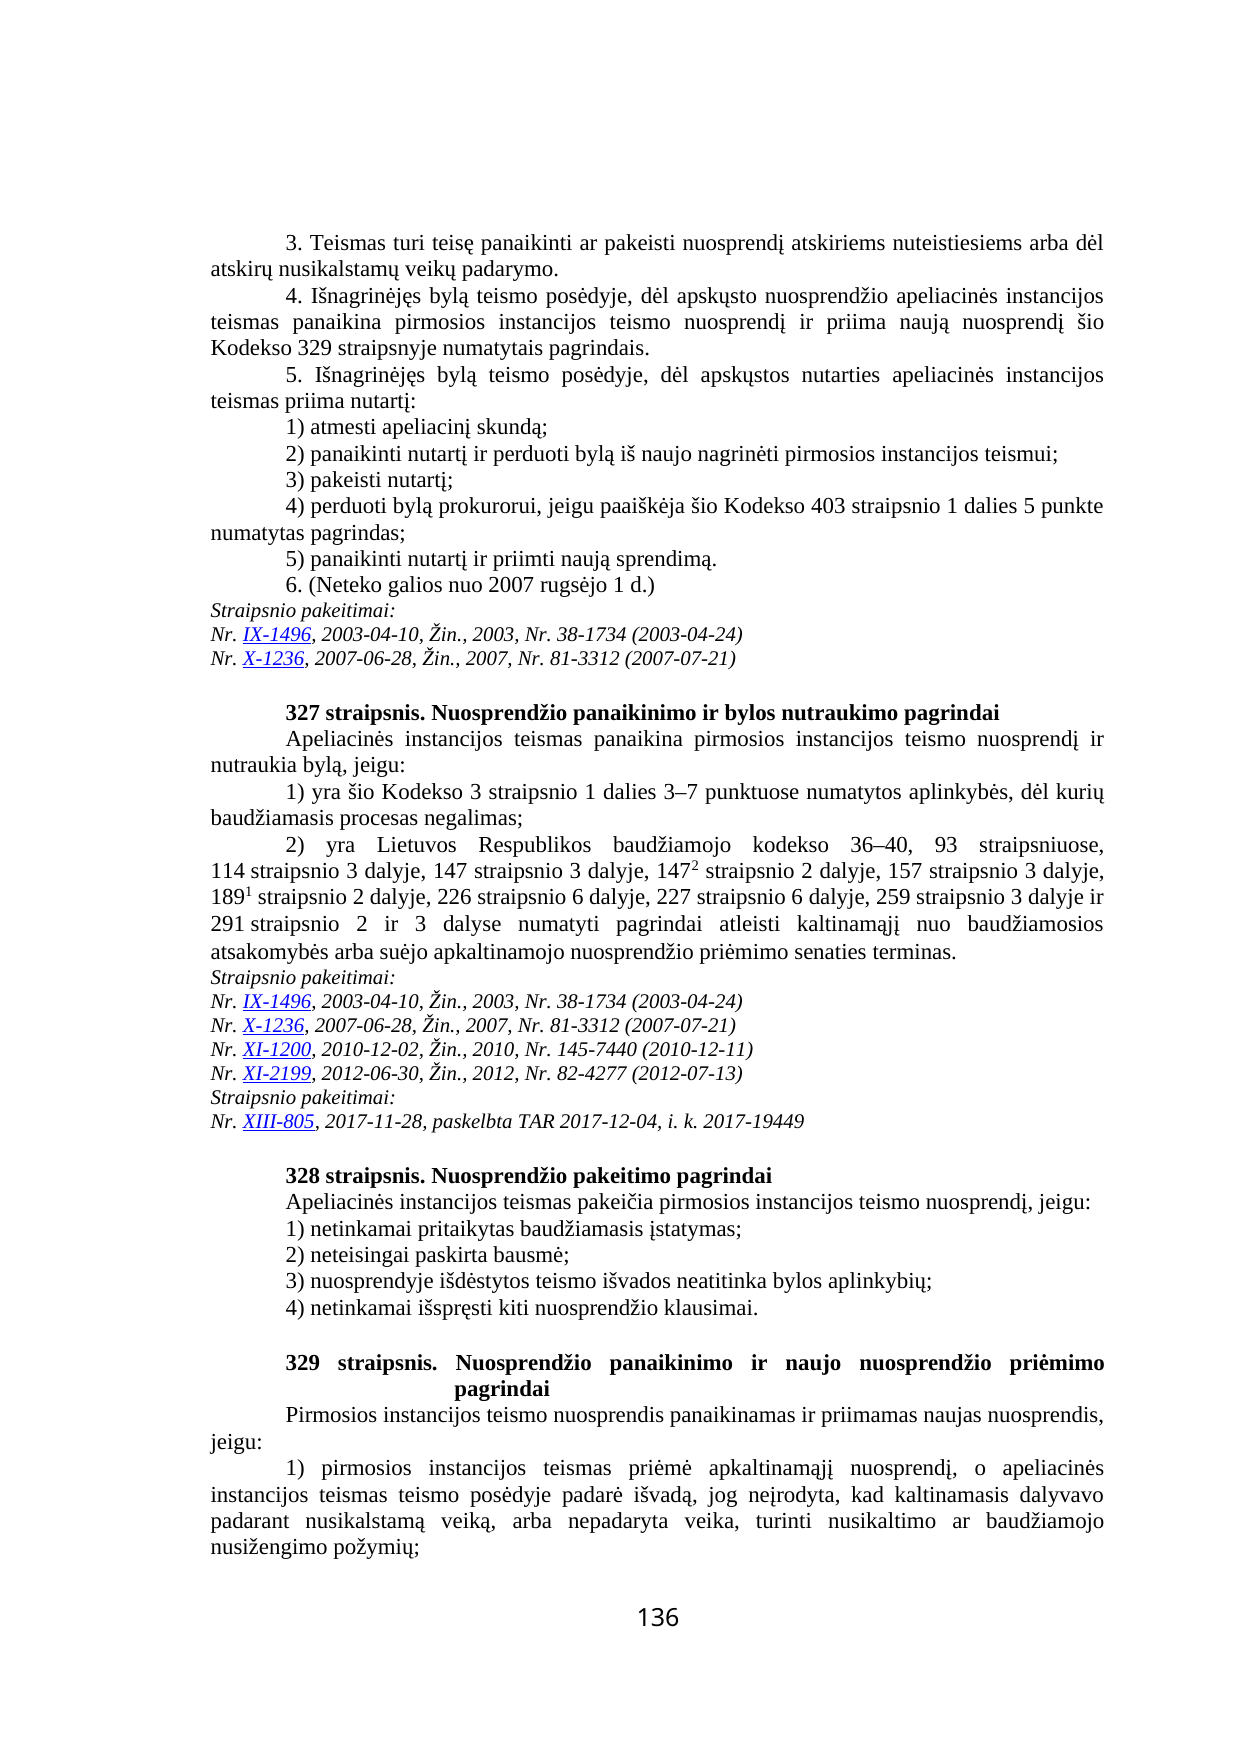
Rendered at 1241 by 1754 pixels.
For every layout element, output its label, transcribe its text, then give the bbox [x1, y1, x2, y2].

text 3) pakeisti nutartį; [210, 466, 1105, 492]
text 2) panaikinti nutartį ir perduoti bylą iš naujo nagrinėti pirmosios instancijos teismui; [210, 440, 1105, 466]
text Nr. X-1236, 2007-06-28, Žin., 2007, Nr. 81-3312 (2007-07-21) [210, 646, 1105, 670]
text Straipsnio pakeitimai: [210, 965, 1105, 989]
text 2) yra Lietuvos Respublikos baudžiamojo kodekso 36–40, 93 straipsniuose, 114 straipsnio 3 dalyje, 147 straipsnio 3 dalyje, 1472 straipsnio 2 dalyje, 157 straipsnio 3 dalyje, 1891 straipsnio 2 dalyje, 226 straipsnio 6 dalyje, 227 straipsnio 6 dalyje, 259 straipsnio 3 dalyje ir 291 straipsnio 2 ir 3 dalyse numatyti pagrindai atleisti kaltinamąjį nuo baudžiamosios atsakomybės arba suėjo apkaltinamojo nuosprendžio priėmimo senaties terminas. [210, 831, 1105, 965]
text 1) atmesti apeliacinį skundą; [210, 413, 1105, 440]
text Nr. IX-1496, 2003-04-10, Žin., 2003, Nr. 38-1734 (2003-04-24) [210, 622, 1105, 646]
text 329 straipsnis. Nuosprendžio panaikinimo ir naujo nuosprendžio priėmimo pagrindai [285, 1349, 1105, 1402]
text Straipsnio pakeitimai: [210, 1085, 1105, 1109]
text 5) panaikinti nutartį ir priimti naują sprendimą. [210, 545, 1105, 572]
text 3. Teismas turi teisę panaikinti ar pakeisti nuosprendį atskiriems nuteistiesiems arba dėl atskirų nusikalstamų veikų padarymo. [210, 229, 1105, 282]
text Nr. XIII-805, 2017-11-28, paskelbta TAR 2017-12-04, i. k. 2017-19449 [210, 1109, 1105, 1133]
text Nr. X-1236, 2007-06-28, Žin., 2007, Nr. 81-3312 (2007-07-21) [210, 1013, 1105, 1037]
text 6. (Neteko galios nuo 2007 rugsėjo 1 d.) [210, 572, 1105, 598]
text 4) netinkamai išspręsti kiti nuosprendžio klausimai. [210, 1294, 1105, 1320]
text Straipsnio pakeitimai: [210, 598, 1105, 622]
text 3) nuosprendyje išdėstytos teismo išvados neatitinka bylos aplinkybių; [210, 1267, 1105, 1294]
text 5. Išnagrinėjęs bylą teismo posėdyje, dėl apskųstos nutarties apeliacinės instancijos teismas priima nutartį: [210, 361, 1105, 413]
text 2) neteisingai paskirta bausmė; [210, 1241, 1105, 1267]
text 1) yra šio Kodekso 3 straipsnio 1 dalies 3–7 punktuose numatytos aplinkybės, dėl kurių baudžiamasis procesas negalimas; [210, 778, 1105, 831]
text 327 straipsnis. Nuosprendžio panaikinimo ir bylos nutraukimo pagrindai [210, 699, 1105, 725]
text 4) perduoti bylą prokurorui, jeigu paaiškėja šio Kodekso 403 straipsnio 1 dalies 5 punkte numatytas pagrindas; [210, 492, 1105, 545]
text Pirmosios instancijos teismo nuosprendis panaikinamas ir priimamas naujas nuosprendis, jeigu: [210, 1402, 1105, 1454]
text Nr. XI-1200, 2010-12-02, Žin., 2010, Nr. 145-7440 (2010-12-11) [210, 1037, 1105, 1061]
text 1) netinkamai pritaikytas baudžiamasis įstatymas; [210, 1215, 1105, 1241]
text 4. Išnagrinėjęs bylą teismo posėdyje, dėl apskųsto nuosprendžio apeliacinės instancijos teismas panaikina pirmosios instancijos teismo nuosprendį ir priima naują nuosprendį šio Kodekso 329 straipsnyje numatytais pagrindais. [210, 282, 1105, 361]
text Apeliacinės instancijos teismas pakeičia pirmosios instancijos teismo nuosprendį, jeigu: [210, 1188, 1105, 1215]
text Nr. IX-1496, 2003-04-10, Žin., 2003, Nr. 38-1734 (2003-04-24) [210, 989, 1105, 1013]
text 328 straipsnis. Nuosprendžio pakeitimo pagrindai [210, 1162, 1105, 1188]
text Apeliacinės instancijos teismas panaikina pirmosios instancijos teismo nuosprendį ir nutraukia bylą, jeigu: [210, 725, 1105, 778]
text 1) pirmosios instancijos teismas priėmė apkaltinamąjį nuosprendį, o apeliacinės instancijos teismas teismo posėdyje padarė išvadą, jog neįrodyta, kad kaltinamasis dalyvavo padarant nusikalstamą veiką, arba nepadaryta veika, turinti nusikaltimo ar baudžiamojo nusižengimo požymių; [210, 1454, 1105, 1560]
text Nr. XI-2199, 2012-06-30, Žin., 2012, Nr. 82-4277 (2012-07-13) [210, 1061, 1105, 1085]
